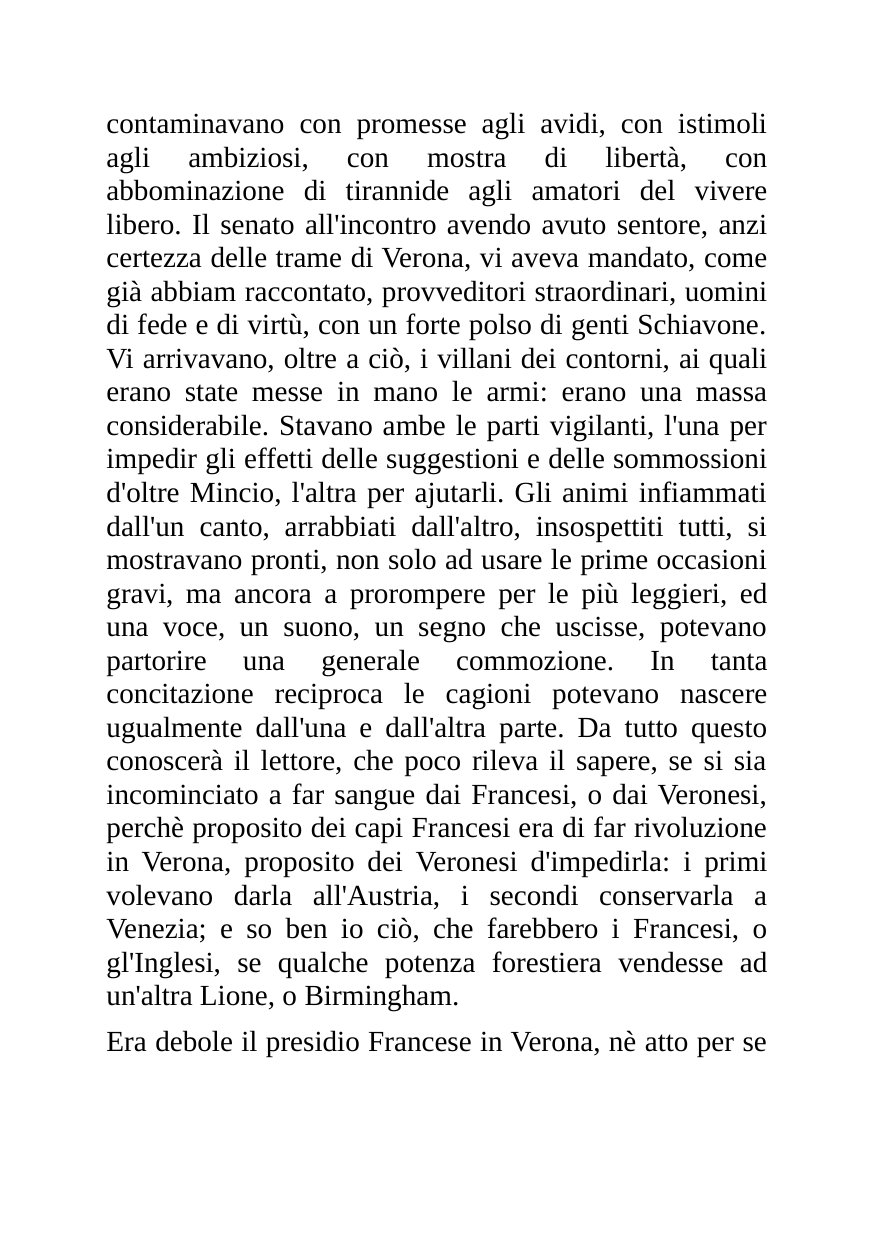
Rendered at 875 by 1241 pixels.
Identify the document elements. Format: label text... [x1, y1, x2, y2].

text Era debole il presidio Francese in Verona, nè atto per se [106, 1024, 768, 1058]
text contaminavano con promesse agli avidi, con istimoli agli ambiziosi, con mostra di libertà, con abbominazione di tirannide agli amatori del vivere libero. Il senato all'incontro avendo avuto sentore, anzi certezza delle trame di Verona, vi aveva mandato, come già abbiam raccontato, provveditori straordinari, uomini di fede e di virtù, con un forte polso di genti Schiavone. Vi arrivavano, oltre a ciò, i villani dei contorni, ai quali erano state messe in mano le armi: erano una massa considerabile. Stavano ambe le parti vigilanti, l'una per impedir gli effetti delle suggestioni e delle sommossioni d'oltre Mincio, l'altra per ajutarli. Gli animi infiammati dall'un canto, arrabbiati dall'altro, insospettiti tutti, si mostravano pronti, non solo ad usare le prime occasioni gravi, ma ancora a prorompere per le più leggieri, ed una voce, un suono, un segno che uscisse, potevano partorire una generale commozione. In tanta concitazione reciproca le cagioni potevano nascere ugualmente dall'una e dall'altra parte. Da tutto questo conoscerà il lettore, che poco rileva il sapere, se si sia incominciato a far sangue dai Francesi, o dai Veronesi, perchè proposito dei capi Francesi era di far rivoluzione in Verona, proposito dei Veronesi d'impedirla: i primi volevano darla all'Austria, i secondi conservarla a Venezia; e so ben io ciò, che farebbero i Francesi, o gl'Inglesi, se qualche potenza forestiera vendesse ad un'altra Lione, o Birmingham. [106, 106, 768, 1012]
